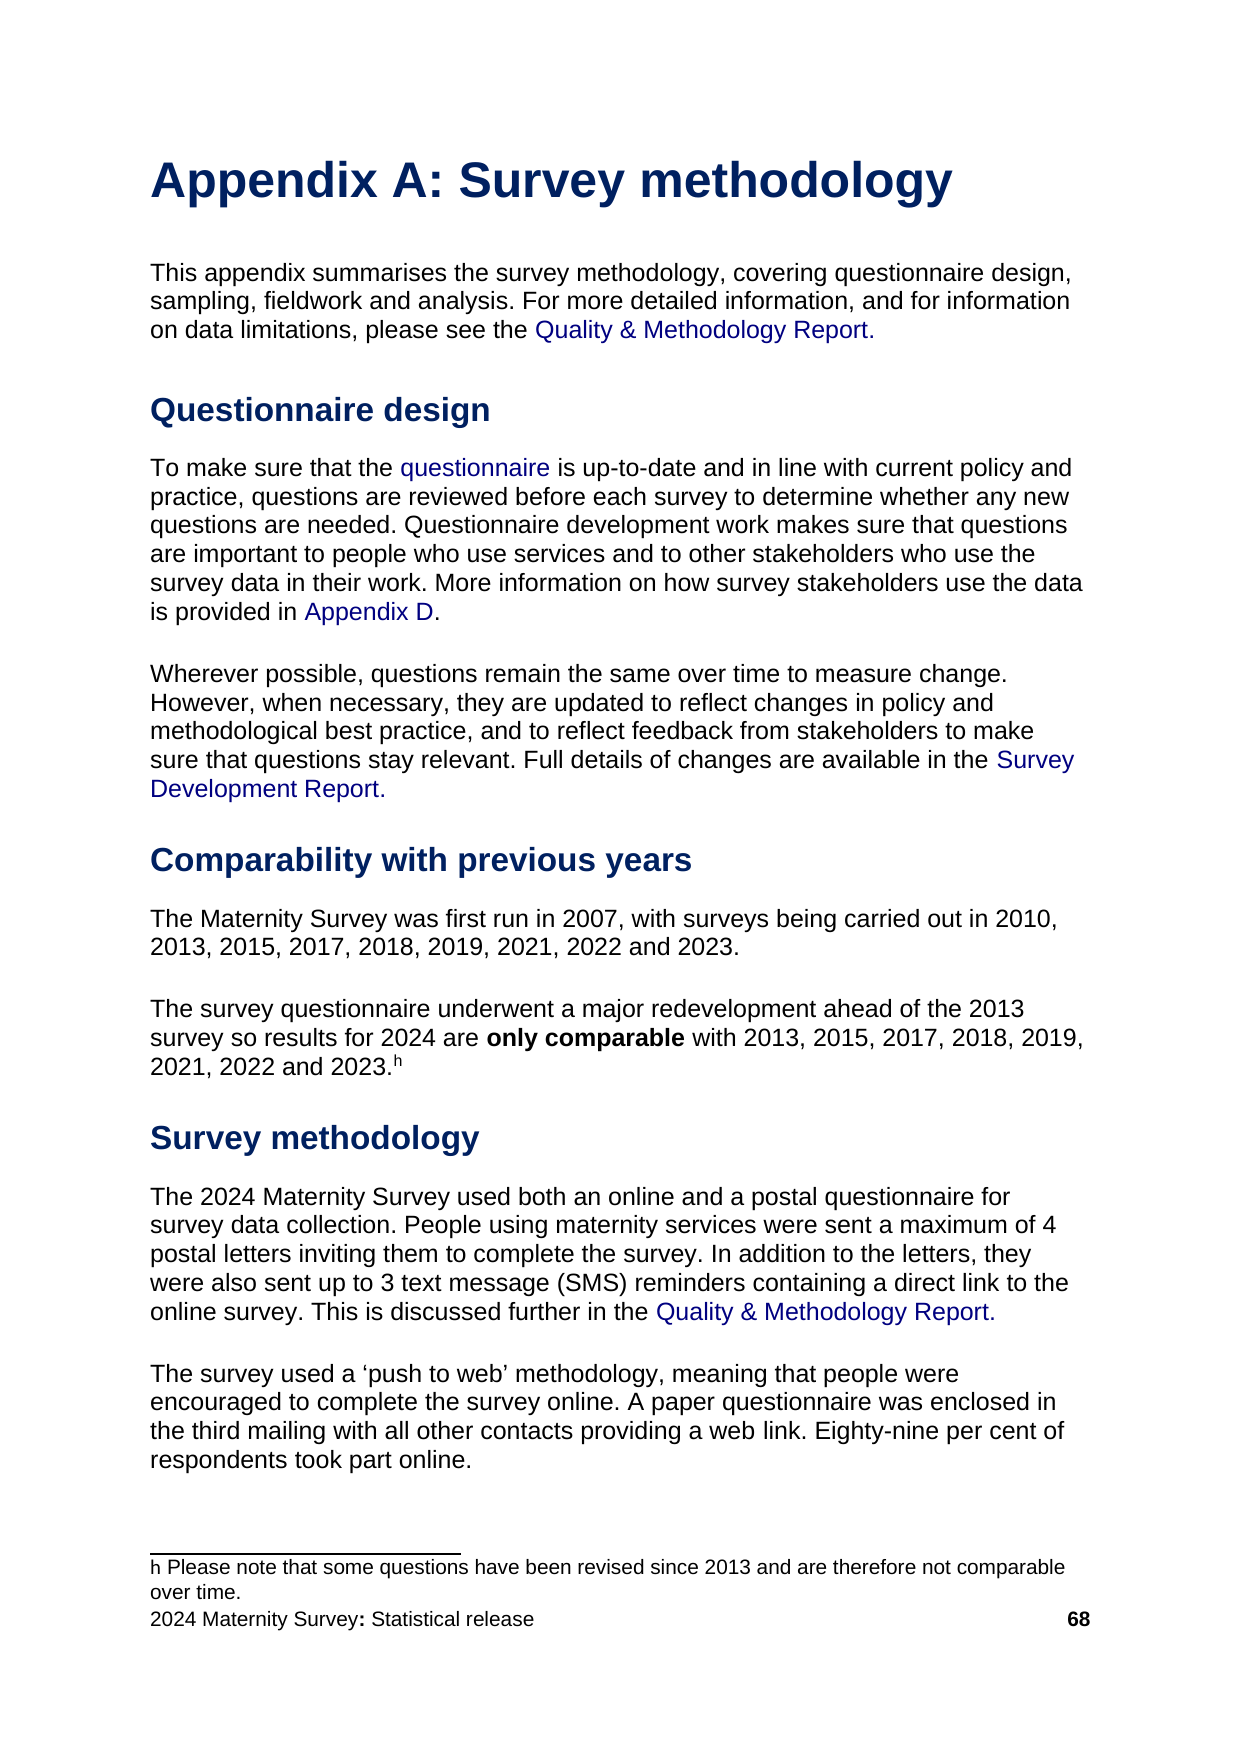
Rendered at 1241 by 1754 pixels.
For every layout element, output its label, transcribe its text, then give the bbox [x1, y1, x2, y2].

text The 2024 Maternity Survey used both an online and a postal questionnaire for survey data collection. People using maternity services were sent a maximum of 4 postal letters inviting them to complete the survey. In addition to the letters, they were also sent up to 3 text message (SMS) reminders containing a direct link to the online survey. This is discussed further in the Quality & Methodology Report. [150, 1182, 1090, 1325]
text The Maternity Survey was first run in 2007, with surveys being carried out in 2010, 2013, 2015, 2017, 2018, 2019, 2021, 2022 and 2023. [150, 903, 1090, 961]
text Wherever possible, questions remain the same over time to measure change. However, when necessary, they are updated to reflect changes in policy and methodological best practice, and to reflect feedback from stakeholders to make sure that questions stay relevant. Full details of changes are available in the Survey Development Report. [150, 659, 1090, 803]
text Please note that some questions have been revised since 2013 and are therefore not comparable over time. [150, 1554, 1090, 1604]
text The survey used a ‘push to web’ methodology, meaning that people were encouraged to complete the survey online. A paper questionnaire was enclosed in the third mailing with all other contacts providing a web link. Eighty-nine per cent of respondents took part online. [150, 1359, 1090, 1474]
text The survey questionnaire underwent a major redevelopment ahead of the 2013 survey so results for 2024 are only comparable with 2013, 2015, 2017, 2018, 2019, 2021, 2022 and 2023. [150, 994, 1090, 1081]
text This appendix summarises the survey methodology, covering questionnaire design, sampling, fieldwork and analysis. For more detailed information, and for information on data limitations, please see the Quality & Methodology Report. [150, 257, 1090, 344]
text Questionnaire design [150, 389, 1090, 428]
text Survey methodology [150, 1118, 1090, 1157]
text To make sure that the questionnaire is up-to-date and in line with current policy and practice, questions are reviewed before each survey to determine whether any new questions are needed. Questionnaire development work makes sure that questions are important to people who use services and to other stakeholders who use the survey data in their work. More information on how survey stakeholders use the data is provided in Appendix D. [150, 453, 1090, 626]
text Comparability with previous years [150, 840, 1090, 878]
text Appendix A: Survey methodology [150, 150, 1090, 207]
